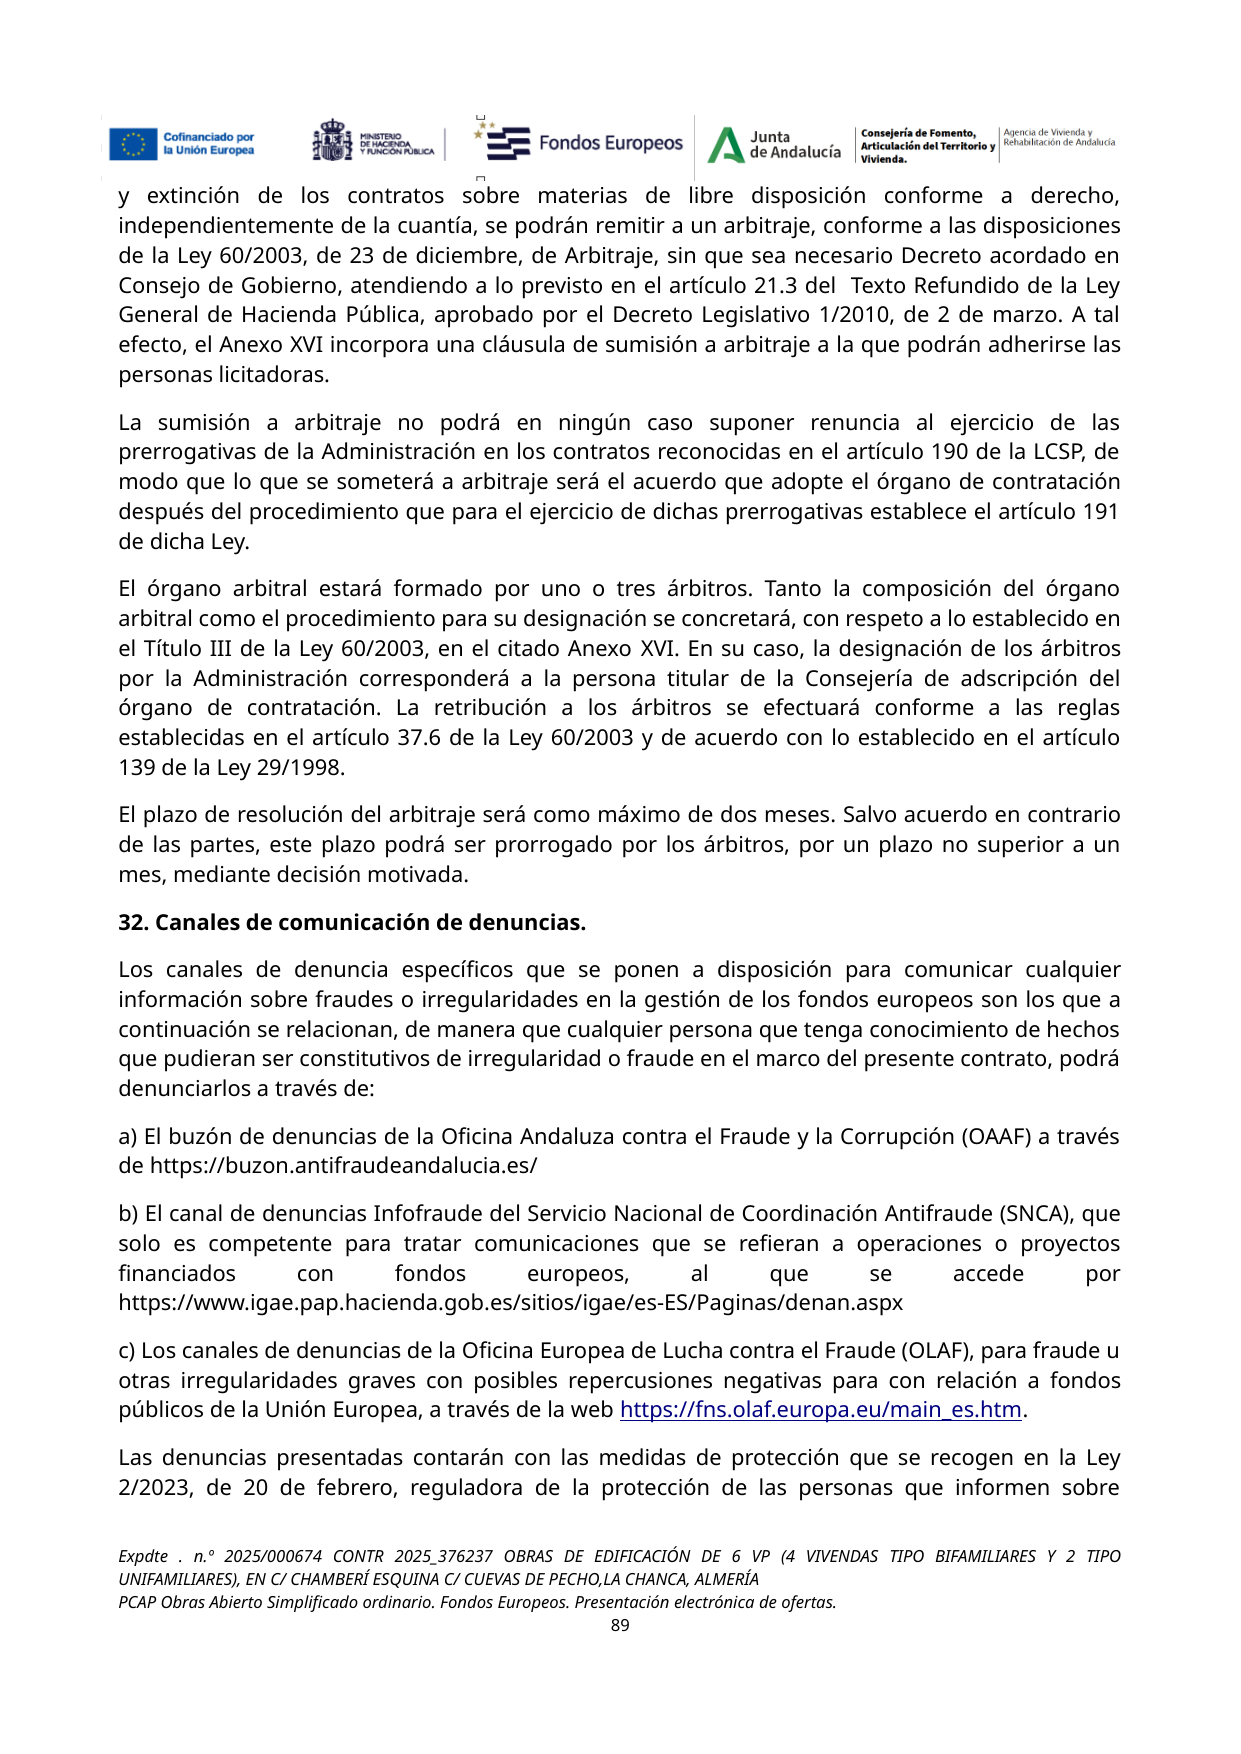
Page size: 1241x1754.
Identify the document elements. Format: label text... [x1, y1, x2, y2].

text Las denuncias presentadas contarán con las medidas de protección que se recogen en la Ley 2/2023, de 20 de febrero, reguladora de la protección de las personas que informen sobre [118, 1442, 1122, 1501]
text El plazo de resolución del arbitraje será como máximo de dos meses. Salvo acuerdo en contrario de las partes, este plazo podrá ser prorrogado por los árbitros, por un plazo no superior a un mes, mediante decisión motivada. [118, 799, 1122, 889]
text Los canales de denuncia específicos que se ponen a disposición para comunicar cualquier información sobre fraudes o irregularidades en la gestión de los fondos europeos son los que a continuación se relacionan, de manera que cualquier persona que tenga conocimiento de hechos que pudieran ser constitutivos de irregularidad o fraude en el marco del presente contrato, podrá denunciarlos a través de: [118, 954, 1122, 1103]
subtitle 32. Canales de comunicación de denuncias. [118, 906, 1122, 936]
text c) Los canales de denuncias de la Oficina Europea de Lucha contra el Fraude (OLAF), para fraude u otras irregularidades graves con posibles repercusiones negativas para con relación a fondos públicos de la Unión Europea, a través de la web https://fns.olaf.europa.eu/main_es.htm. [118, 1335, 1122, 1424]
text y extinción de los contratos sobre materias de libre disposición conforme a derecho, independientemente de la cuantía, se podrán remitir a un arbitraje, conforme a las disposiciones de la Ley 60/2003, de 23 de diciembre, de Arbitraje, sin que sea necesario Decreto acordado en Consejo de Gobierno, atendiendo a lo previsto en el artículo 21.3 del Texto Refundido de la Ley General de Hacienda Pública, aprobado por el Decreto Legislativo 1/2010, de 2 de marzo. A tal efecto, el Anexo XVI incorpora una cláusula de sumisión a arbitraje a la que podrán adherirse las personas licitadoras. [118, 181, 1122, 389]
text b) El canal de denuncias Infofraude del Servicio Nacional de Coordinación Antifraude (SNCA), que solo es competente para tratar comunicaciones que se refieran a operaciones o proyectos financiados con fondos europeos, al que se accede por https://www.igae.pap.hacienda.gob.es/sitios/igae/es-ES/Paginas/denan.aspx [118, 1198, 1122, 1317]
text La sumisión a arbitraje no podrá en ningún caso suponer renuncia al ejercicio de las prerrogativas de la Administración en los contratos reconocidas en el artículo 190 de la LCSP, de modo que lo que se someterá a arbitraje será el acuerdo que adopte el órgano de contratación después del procedimiento que para el ejercicio de dichas prerrogativas establece el artículo 191 de dicha Ley. [118, 406, 1122, 555]
text a) El buzón de denuncias de la Oficina Andaluza contra el Fraude y la Corrupción (OAAF) a través de https://buzon.antifraudeandalucia.es/ [118, 1121, 1122, 1180]
picture [101, 112, 1128, 181]
text El órgano arbitral estará formado por uno o tres árbitros. Tanto la composición del órgano arbitral como el procedimiento para su designación se concretará, con respeto a lo establecido en el Título III de la Ley 60/2003, en el citado Anexo XVI. En su caso, la designación de los árbitros por la Administración corresponderá a la persona titular de la Consejería de adscripción del órgano de contratación. La retribución a los árbitros se efectuará conforme a las reglas establecidas en el artículo 37.6 de la Ley 60/2003 y de acuerdo con lo establecido en el artículo 139 de la Ley 29/1998. [118, 573, 1122, 782]
